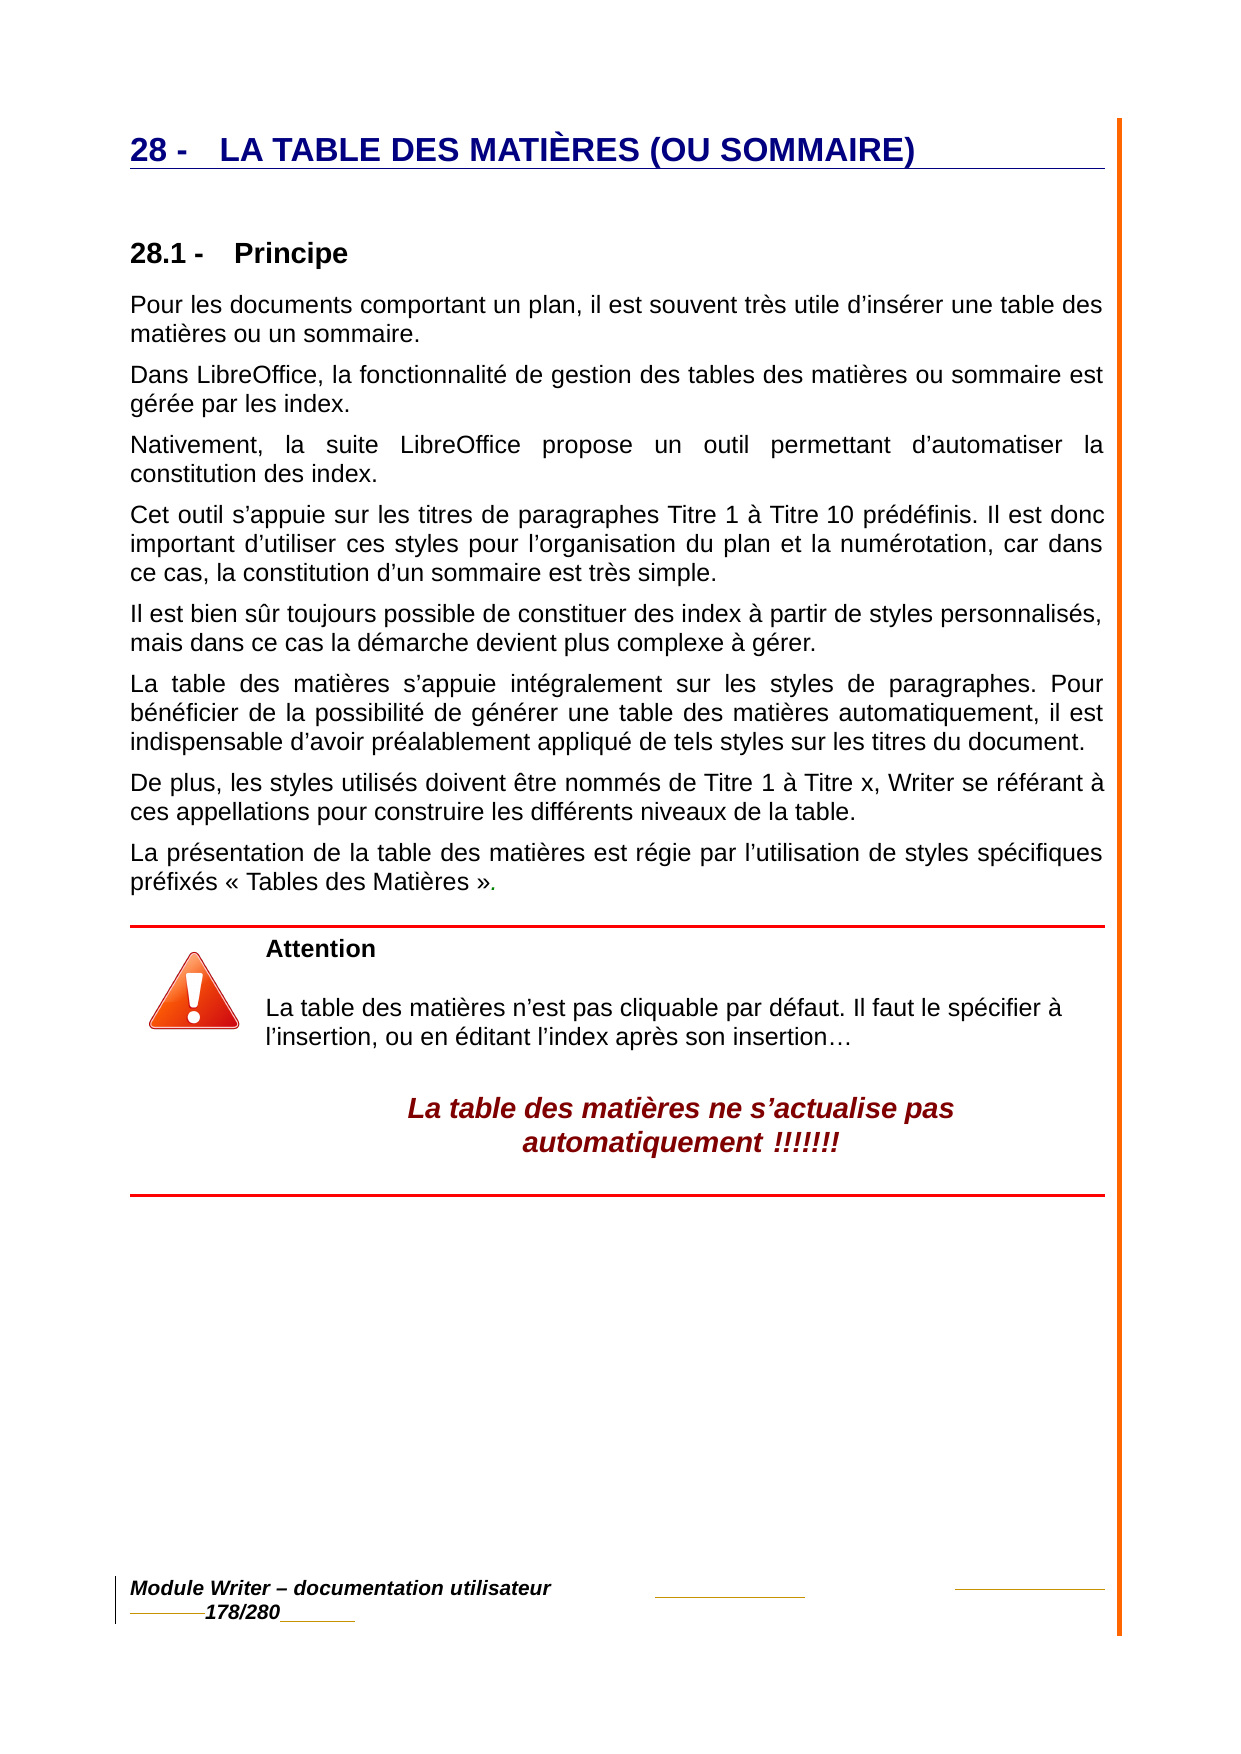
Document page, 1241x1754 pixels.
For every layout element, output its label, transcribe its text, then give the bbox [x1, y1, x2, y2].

text La table des matières s’appuie intégralement sur les styles de paragraphes. Pour bénéficier de la possibilité de générer une table des matières automatiquement, il est indispensable d’avoir préalablement appliqué de tels styles sur les titres du document. [130, 668, 1105, 756]
subtitle la table des matières (ou sommaire) [130, 130, 1105, 168]
text Il est bien sûr toujours possible de constituer des index à partir de styles personnalisés, mais dans ce cas la démarche devient plus complexe à gérer. [130, 599, 1105, 657]
text Pour les documents comportant un plan, il est souvent très utile d’insérer une table des matières ou un sommaire. [130, 290, 1105, 348]
table_header Attention La table des matières n’est pas cliquable par défaut. Il faut le spécifier à l’insertion, ou en éditant l’index après son insertion… La table des matières ne s’actualise pas automatiquement !!!!!!! [260, 928, 1105, 1194]
table_header [130, 934, 259, 1194]
picture [135, 933, 254, 1052]
text Dans LibreOffice, la fonctionnalité de gestion des tables des matières ou sommaire est gérée par les index. [130, 360, 1105, 418]
text La présentation de la table des matières est régie par l’utilisation de styles spécifiques préfixés « Tables des Matières ». [130, 837, 1105, 896]
text Cet outil s’appuie sur les titres de paragraphes Titre 1 à Titre 10 prédéfinis. Il est donc important d’utiliser ces styles pour l’organisation du plan et la numérotation, car dans ce cas, la constitution d’un sommaire est très simple. [130, 500, 1105, 587]
text De plus, les styles utilisés doivent être nommés de Titre 1 à Titre x, Writer se référant à ces appellations pour construire les différents niveaux de la table. [130, 767, 1105, 826]
text Nativement, la suite LibreOffice propose un outil permettant d’automatiser la constitution des index. [130, 430, 1105, 488]
table_header [130, 928, 259, 933]
subtitle Principe [130, 236, 1105, 270]
